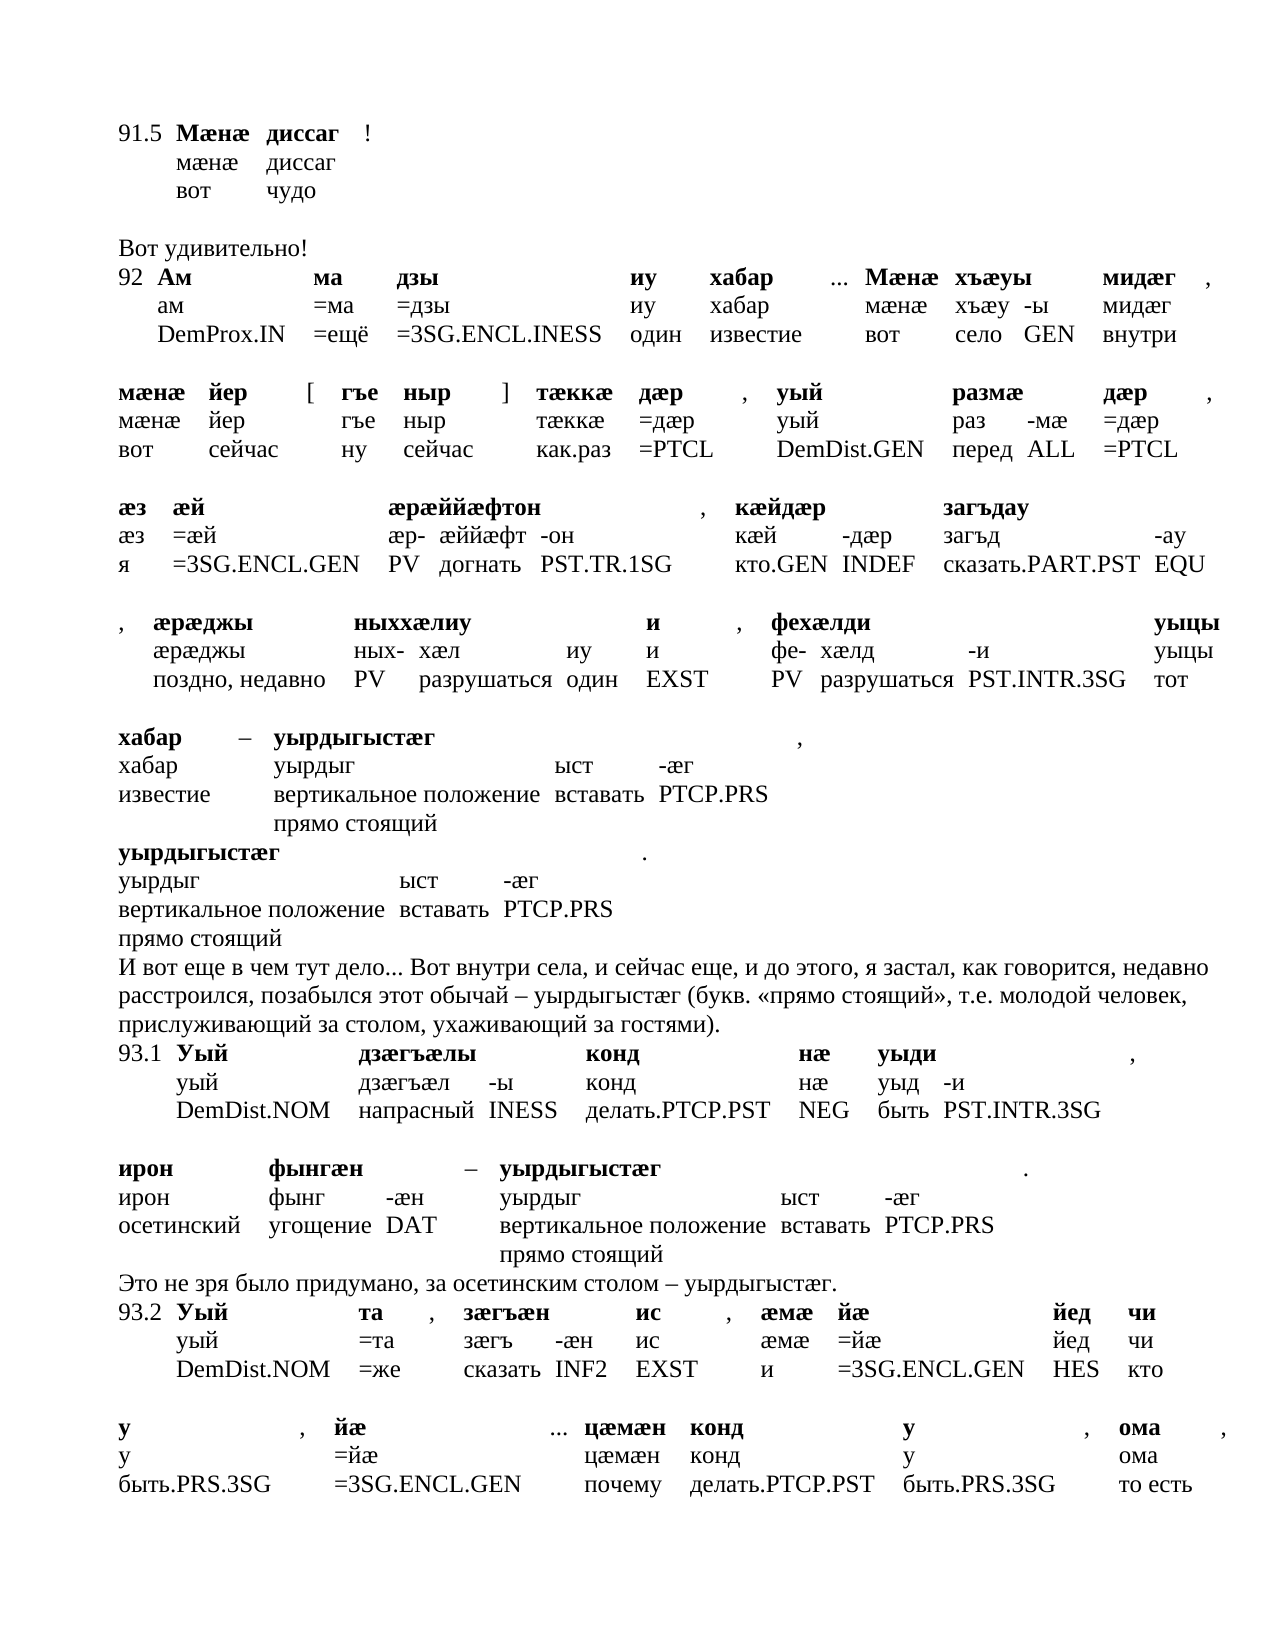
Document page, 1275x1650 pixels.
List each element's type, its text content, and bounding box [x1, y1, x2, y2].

text 91.5 [118, 118, 162, 147]
text дзы [396, 262, 616, 291]
text æмæ [760, 1326, 809, 1354]
text фехæлди [771, 607, 1140, 636]
text как.раз [536, 434, 611, 463]
text нæ [798, 1038, 864, 1067]
text дæр [1103, 377, 1192, 406]
text дæр [639, 377, 728, 406]
text йæ [837, 1297, 1039, 1326]
text известие [709, 319, 802, 348]
text конд [690, 1441, 875, 1469]
text чи [1128, 1326, 1163, 1354]
text PTCP.PRS [503, 894, 614, 923]
text и [646, 636, 708, 664]
text =та [358, 1326, 401, 1354]
text вертикальное положение [499, 1211, 767, 1239]
text PTCP.PRS [658, 779, 769, 808]
text загъдау [943, 492, 1219, 521]
text æмæ [760, 1297, 823, 1326]
text =дæр [1103, 406, 1178, 434]
text фе- [771, 636, 806, 664]
text и [760, 1354, 809, 1383]
text ALL [1027, 434, 1076, 463]
text -æн [386, 1182, 437, 1211]
text иу [630, 291, 682, 319]
text PTCP.PRS [884, 1211, 995, 1239]
text прямо стоящий [273, 808, 783, 837]
text фынг [268, 1182, 372, 1211]
text INDEF [842, 549, 916, 578]
text 92 [118, 262, 143, 291]
text кæйдæр [735, 492, 929, 521]
text у [903, 1441, 1056, 1469]
text =3SG.ENCL.GEN [172, 549, 360, 578]
text вставать [554, 779, 644, 808]
text и [646, 607, 722, 636]
text уый [776, 377, 938, 406]
text уырдыгыстæг [273, 722, 783, 751]
text раз [952, 406, 1013, 434]
text уырдыг [273, 751, 541, 779]
text один [630, 319, 682, 348]
text [ [306, 377, 327, 406]
text йæ [334, 1412, 536, 1441]
text йед [1053, 1326, 1100, 1354]
text DemDist.NOM [176, 1096, 331, 1124]
text ных- [353, 636, 405, 664]
text уый [176, 1067, 331, 1096]
text Это не зря было придумано, за осетинским столом – уырдыгыстæг. [118, 1268, 1249, 1297]
text – [464, 1153, 486, 1182]
text цæмæн [584, 1412, 676, 1441]
text уыди [877, 1038, 1116, 1067]
text , [1205, 262, 1226, 291]
text -ы [488, 1067, 558, 1096]
text угощение [268, 1211, 372, 1239]
text сказать.PART.PST [943, 549, 1140, 578]
text разрушаться [820, 664, 954, 693]
text -и [968, 636, 1126, 664]
text NEG [798, 1096, 850, 1124]
text ирон [118, 1182, 241, 1211]
text сейчас [208, 434, 279, 463]
text кæй [735, 521, 828, 549]
text -и [943, 1067, 1102, 1096]
text И вот еще в чем тут дело... Вот внутри села, и сейчас еще, и до этого, я застал, как говорится, недавно расстроился, позабылся этот обычай – уырдыгыстæг (букв. «прямо стоящий», т.е. молодой человек, прислуживающий за столом, ухаживающий за гостями). [118, 952, 1249, 1038]
text уырдыг [499, 1182, 767, 1211]
text Мæнæ [865, 262, 941, 291]
text вот [118, 434, 181, 463]
text село [955, 319, 1010, 348]
text конд [586, 1067, 771, 1096]
text Мæнæ [176, 118, 252, 147]
text æрæййæфтон [388, 492, 686, 521]
text ис [635, 1297, 712, 1326]
text , [700, 492, 721, 521]
text , [1220, 1412, 1241, 1441]
text уырдыг [118, 866, 385, 894]
text у [118, 1441, 272, 1469]
text конд [586, 1038, 784, 1067]
text чудо [266, 176, 336, 204]
text =дæр [639, 406, 714, 434]
text =ещё [313, 319, 369, 348]
text PST.INTR.3SG [943, 1096, 1102, 1124]
text . [641, 837, 662, 866]
text догнать [439, 549, 526, 578]
text сказать [463, 1354, 541, 1383]
text HES [1053, 1354, 1100, 1383]
text мидæг [1102, 291, 1177, 319]
text ] [501, 377, 522, 406]
text ныр [403, 377, 487, 406]
text хабар [118, 751, 211, 779]
text -дæр [842, 521, 916, 549]
text =3SG.ENCL.INESS [396, 319, 602, 348]
text DAT [386, 1211, 437, 1239]
text у [903, 1412, 1070, 1441]
text ну [341, 434, 376, 463]
text зæгъ [463, 1326, 541, 1354]
text мидæг [1102, 262, 1191, 291]
text =дзы [396, 291, 602, 319]
text , [797, 722, 818, 751]
text DemDist.GEN [776, 434, 924, 463]
text дзæгъæл [358, 1067, 474, 1096]
text быть.PRS.3SG [118, 1469, 272, 1498]
text тæккæ [536, 377, 625, 406]
text ... [830, 262, 851, 291]
text мæнæ [176, 147, 238, 176]
text перед [952, 434, 1013, 463]
text осетинский [118, 1211, 241, 1239]
text ныххæлиу [353, 607, 632, 636]
text ам [157, 291, 286, 319]
text =ма [313, 291, 369, 319]
text уыд [877, 1067, 929, 1096]
text та [358, 1297, 415, 1326]
text EXST [646, 664, 708, 693]
text æз [118, 492, 159, 521]
text нæ [798, 1067, 850, 1096]
text 93.1 [118, 1038, 162, 1067]
text гъе [341, 377, 389, 406]
text прямо стоящий [118, 923, 628, 952]
text ! [363, 118, 384, 147]
text уыцы [1154, 636, 1213, 664]
text вертикальное положение [118, 894, 385, 923]
text йер [208, 406, 279, 434]
text PV [353, 664, 405, 693]
text хъæу [955, 291, 1010, 319]
text диссаг [266, 147, 336, 176]
text =PTCL [1103, 434, 1178, 463]
text кто.GEN [735, 549, 828, 578]
text вставать [780, 1211, 871, 1239]
text разрушаться [418, 664, 552, 693]
text диссаг [266, 118, 349, 147]
text -æг [884, 1182, 995, 1211]
text хабар [709, 262, 816, 291]
text . [1023, 1153, 1044, 1182]
text тот [1154, 664, 1213, 693]
text EQU [1154, 549, 1206, 578]
text -ау [1154, 521, 1206, 549]
text хабар [709, 291, 802, 319]
text хæл [418, 636, 552, 664]
text ирон [118, 1153, 254, 1182]
text прямо стоящий [499, 1239, 1009, 1268]
text ыст [554, 751, 644, 779]
text быть [877, 1096, 929, 1124]
text æрæджы [153, 607, 340, 636]
text уыцы [1154, 607, 1227, 636]
text цæмæн [584, 1441, 662, 1469]
text -æг [503, 866, 614, 894]
text DemDist.NOM [176, 1354, 331, 1383]
text =йæ [334, 1441, 522, 1469]
text =3SG.ENCL.GEN [334, 1469, 522, 1498]
text уырдыгыстæг [118, 837, 628, 866]
text =PTCL [639, 434, 714, 463]
text сейчас [403, 434, 473, 463]
text вот [176, 176, 238, 204]
text , [742, 377, 763, 406]
text , [118, 607, 139, 636]
text =йæ [837, 1326, 1025, 1354]
text GEN [1023, 319, 1075, 348]
text PV [771, 664, 806, 693]
text æрæджы [153, 636, 326, 664]
text INESS [488, 1096, 558, 1124]
text =же [358, 1354, 401, 1383]
text DemProx.IN [157, 319, 286, 348]
text гъе [341, 406, 376, 434]
text Уый [176, 1038, 344, 1067]
text ... [549, 1412, 570, 1441]
text EXST [635, 1354, 698, 1383]
text тæккæ [536, 406, 611, 434]
text , [1129, 1038, 1150, 1067]
text я [118, 549, 145, 578]
text ыст [399, 866, 489, 894]
text æз [118, 521, 145, 549]
text один [566, 664, 618, 693]
text размæ [952, 377, 1089, 406]
text вставать [399, 894, 489, 923]
text -мæ [1027, 406, 1076, 434]
text фынгæн [268, 1153, 451, 1182]
text хъæуы [955, 262, 1089, 291]
text ома [1118, 1412, 1207, 1441]
text =3SG.ENCL.GEN [837, 1354, 1025, 1383]
text ныр [403, 406, 473, 434]
text зæгъæн [463, 1297, 622, 1326]
text поздно, недавно [153, 664, 326, 693]
text -ы [1023, 291, 1075, 319]
text уырдыгыстæг [499, 1153, 1009, 1182]
text =æй [172, 521, 360, 549]
text иу [630, 262, 696, 291]
text , [1206, 377, 1227, 406]
text , [736, 607, 757, 636]
text дзæгъæлы [358, 1038, 572, 1067]
text Уый [176, 1297, 344, 1326]
text известие [118, 779, 211, 808]
text иу [566, 636, 618, 664]
text вертикальное положение [273, 779, 541, 808]
text делать.PTCP.PST [690, 1469, 875, 1498]
text внутри [1102, 319, 1177, 348]
text -æн [555, 1326, 608, 1354]
text уый [776, 406, 924, 434]
text PV [388, 549, 425, 578]
text вот [865, 319, 927, 348]
text æй [172, 492, 374, 521]
text , [428, 1297, 449, 1326]
text у [118, 1412, 285, 1441]
text ис [635, 1326, 698, 1354]
text йер [208, 377, 293, 406]
text – [238, 722, 259, 751]
text ома [1118, 1441, 1193, 1469]
text мæнæ [118, 377, 194, 406]
text конд [690, 1412, 889, 1441]
text йед [1053, 1297, 1114, 1326]
text æййæфт [439, 521, 526, 549]
text мæнæ [865, 291, 927, 319]
text хабар [118, 722, 225, 751]
text быть.PRS.3SG [903, 1469, 1056, 1498]
text PST.TR.1SG [540, 549, 672, 578]
text делать.PTCP.PST [586, 1096, 771, 1124]
text загъд [943, 521, 1140, 549]
text уый [176, 1326, 331, 1354]
text æр- [388, 521, 425, 549]
text -он [540, 521, 672, 549]
text чи [1128, 1297, 1177, 1326]
text -æг [658, 751, 769, 779]
text Вот удивительно! [118, 233, 1249, 262]
text почему [584, 1469, 662, 1498]
text , [299, 1412, 320, 1441]
text PST.INTR.3SG [968, 664, 1126, 693]
text , [1084, 1412, 1105, 1441]
text напрасный [358, 1096, 474, 1124]
text мæнæ [118, 406, 181, 434]
text то есть [1118, 1469, 1193, 1498]
text 93.2 [118, 1297, 162, 1326]
text , [726, 1297, 747, 1326]
text хæлд [820, 636, 954, 664]
text Ам [157, 262, 299, 291]
text INF2 [555, 1354, 608, 1383]
text ма [313, 262, 383, 291]
text ыст [780, 1182, 871, 1211]
text кто [1128, 1354, 1163, 1383]
